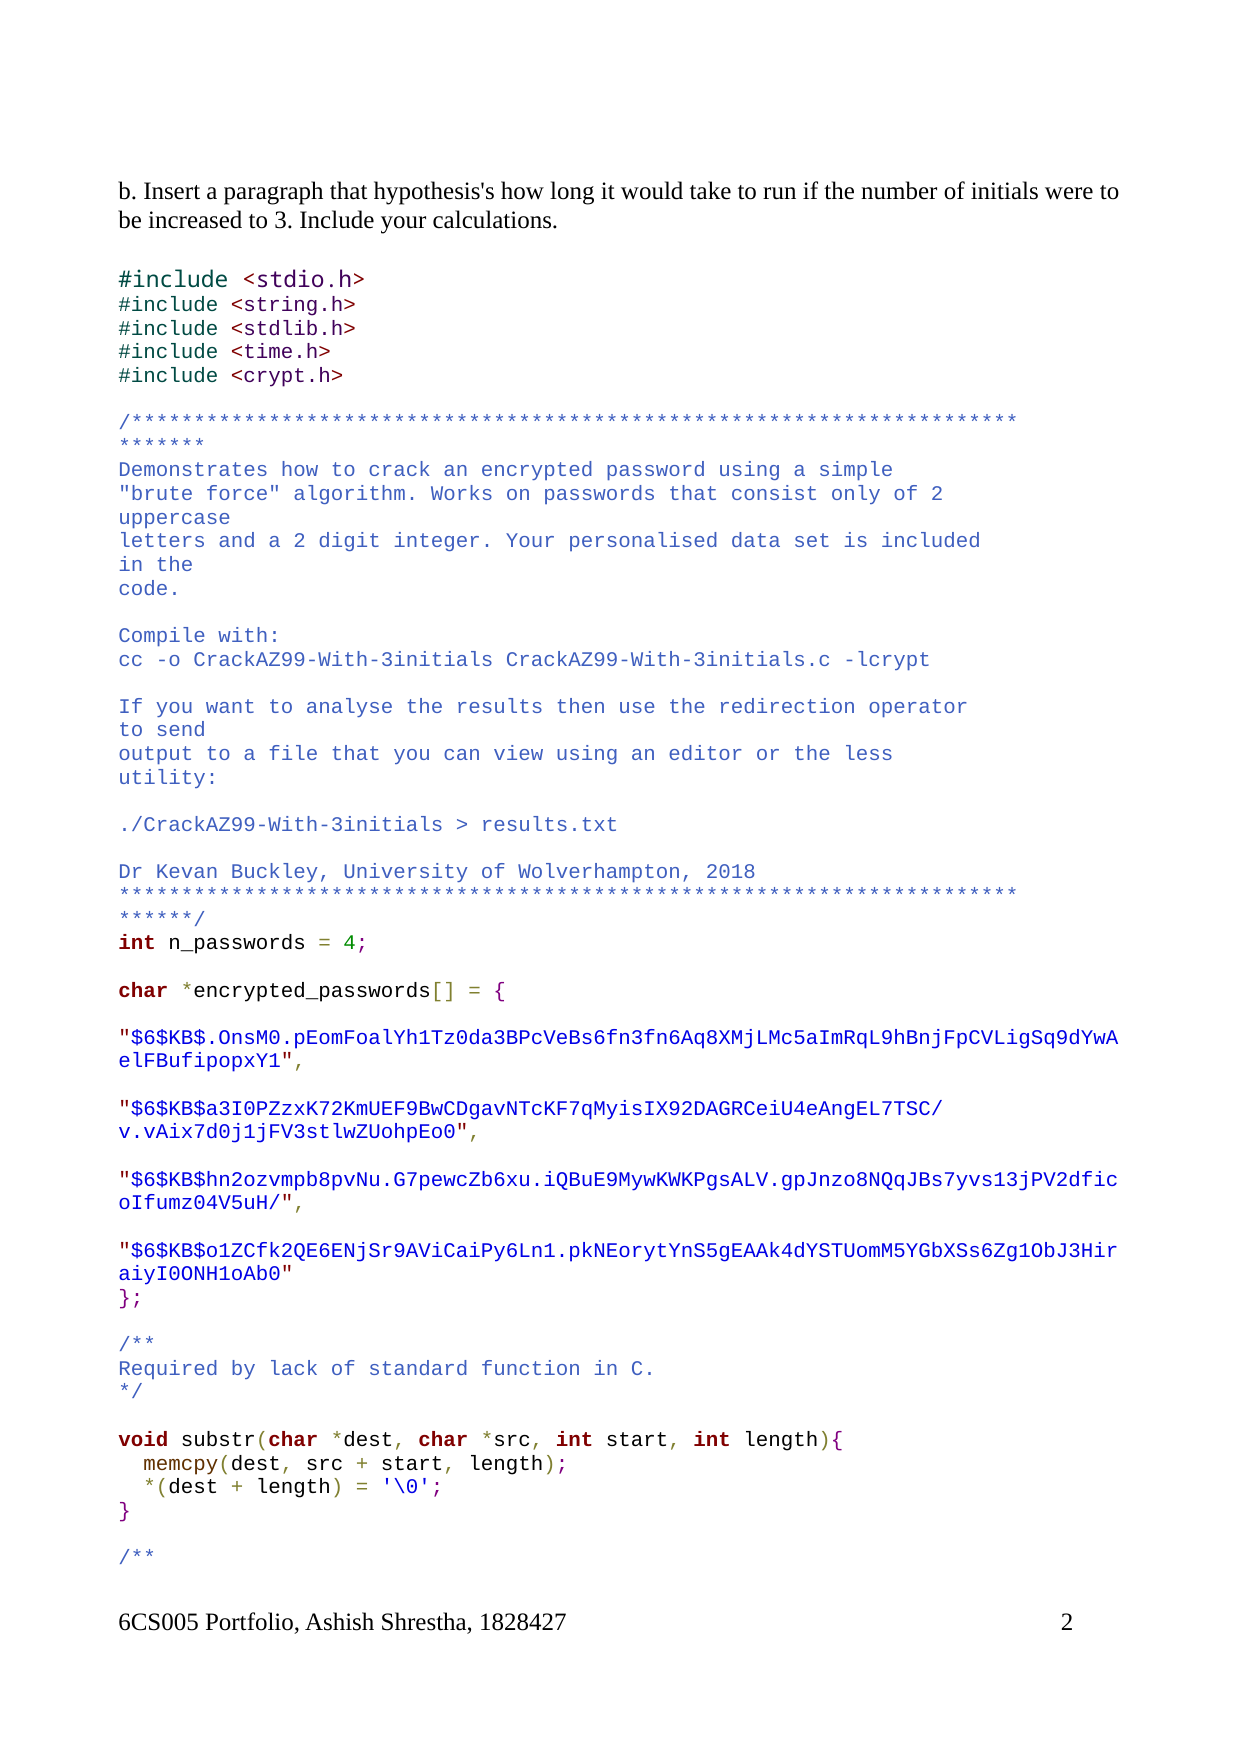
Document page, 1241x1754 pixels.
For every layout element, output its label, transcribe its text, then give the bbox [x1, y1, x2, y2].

text Demonstrates how to crack an encrypted password using a simple [118, 459, 1122, 483]
text int n_passwords = 4; [118, 932, 1122, 956]
text to send [118, 719, 1122, 743]
text #include <stdlib.h> [118, 317, 1122, 341]
text Compile with: [118, 625, 1122, 648]
text uppercase [118, 507, 1122, 530]
text "$6$KB$hn2ozvmpb8pvNu.G7pewcZb6xu.iQBuE9MywKWKPgsALV.gpJnzo8NQqJBs7yvs13jPV2dficoIfumz04V5uH/", [118, 1169, 1122, 1216]
text /** [118, 1334, 1122, 1358]
text If you want to analyse the results then use the redirection operator [118, 696, 1122, 719]
text *(dest + length) = '\0'; [118, 1476, 1122, 1500]
text memcpy(dest, src + start, length); [118, 1452, 1122, 1476]
text utility: [118, 767, 1122, 790]
text ./CrackAZ99-With-3initials > results.txt [118, 814, 1122, 838]
text "$6$KB$a3I0PZzxK72KmUEF9BwCDgavNTcKF7qMyisIX92DAGRCeiU4eAngEL7TSC/v.vAix7d0j1jFV3stlwZUohpEo0", [118, 1098, 1122, 1145]
text cc -o CrackAZ99-With-3initials CrackAZ99-With-3initials.c -lcrypt [118, 648, 1122, 672]
text /*********************************************************************** [118, 412, 1122, 436]
text code. [118, 578, 1122, 601]
text #include <crypt.h> [118, 365, 1122, 388]
text #include <time.h> [118, 341, 1122, 365]
text ******* [118, 436, 1122, 459]
text "brute force" algorithm. Works on passwords that consist only of 2 [118, 483, 1122, 507]
text #include <string.h> [118, 294, 1122, 317]
text */ [118, 1382, 1122, 1405]
text }; [118, 1287, 1122, 1311]
text Required by lack of standard function in C. [118, 1358, 1122, 1382]
text ******/ [118, 909, 1122, 932]
text } [118, 1500, 1122, 1523]
text "$6$KB$.OnsM0.pEomFoalYh1Tz0da3BPcVeBs6fn3fn6Aq8XMjLMc5aImRqL9hBnjFpCVLigSq9dYwAelFBufipopxY1", [118, 1027, 1122, 1074]
text char *encrypted_passwords[] = { [118, 979, 1122, 1003]
text b. Insert a paragraph that hypothesis's how long it would take to run if the number of initials were to be increased to 3. Include your calculations. [118, 176, 1122, 234]
text ************************************************************************ [118, 885, 1122, 909]
text void substr(char *dest, char *src, int start, int length){ [118, 1429, 1122, 1452]
text Dr Kevan Buckley, University of Wolverhampton, 2018 [118, 861, 1122, 885]
text "$6$KB$o1ZCfk2QE6ENjSr9AViCaiPy6Ln1.pkNEorytYnS5gEAAk4dYSTUomM5YGbXSs6Zg1ObJ3HiraiyI0ONH1oAb0" [118, 1240, 1122, 1287]
text #include <stdio.h> [118, 263, 1122, 294]
text /** [118, 1547, 1122, 1571]
text letters and a 2 digit integer. Your personalised data set is included [118, 530, 1122, 554]
text output to a file that you can view using an editor or the less [118, 743, 1122, 767]
text in the [118, 554, 1122, 578]
